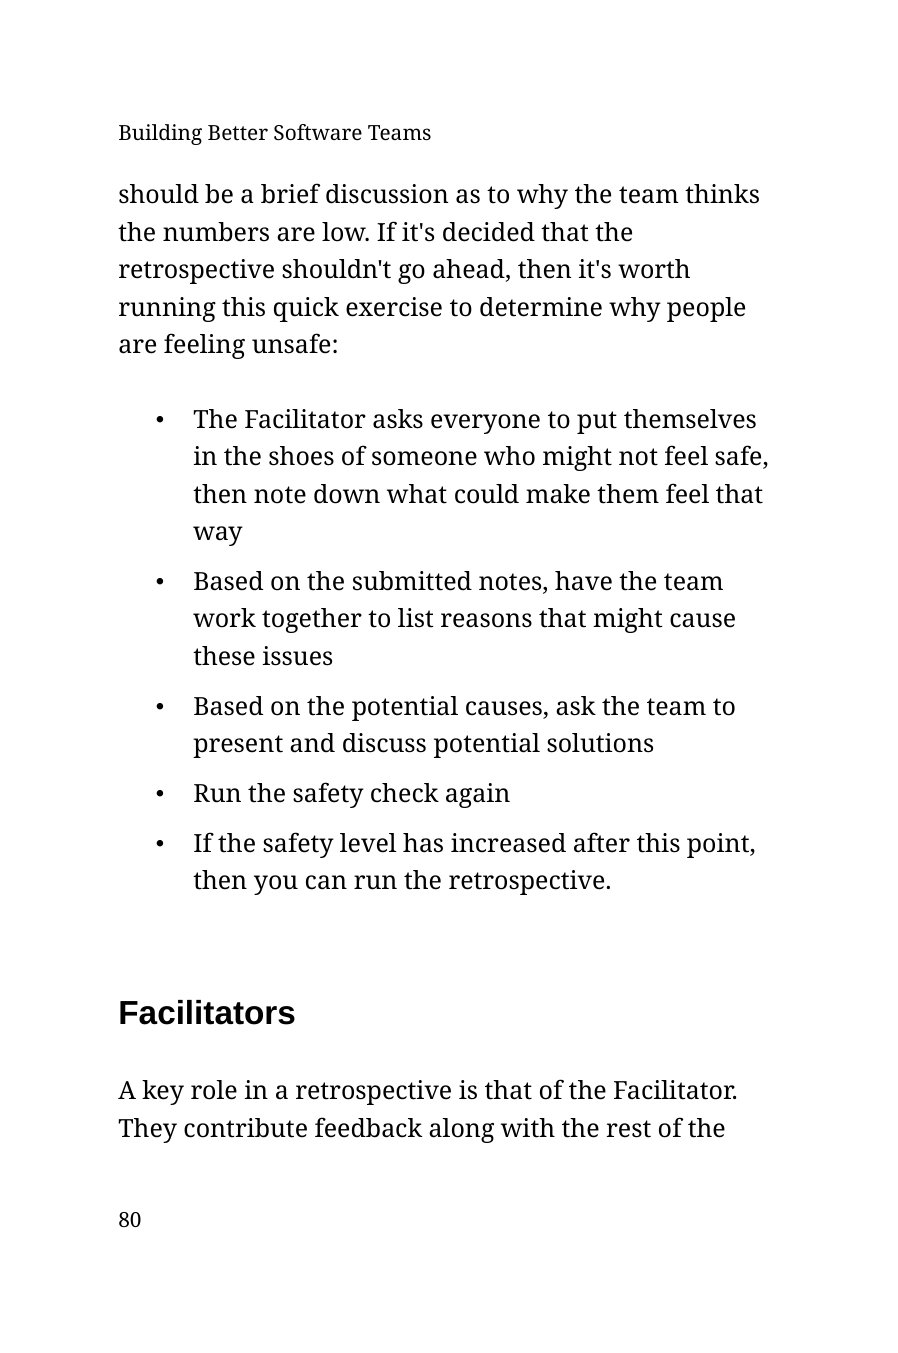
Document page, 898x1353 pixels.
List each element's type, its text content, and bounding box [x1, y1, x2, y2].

list Based on the potential causes, ask the team to present and discuss potential solutions [156, 688, 779, 760]
list Based on the submitted notes, have the team work together to list reasons that might cause these issues [156, 563, 779, 672]
list If the safety level has increased after this point, then you can run the retrospective. [156, 825, 779, 897]
subtitle Facilitators [118, 993, 779, 1032]
text A key role in a retrospective is that of the Facilitator. They contribute feedback along with the rest of the [118, 1073, 779, 1144]
list Run the safety check again [156, 776, 779, 809]
list The Facilitator asks everyone to put themselves in the shoes of someone who might not feel safe, then note down what could make them feel that way [156, 401, 779, 548]
text should be a brief discussion as to why the team thinks the numbers are low. If it's decided that the retrospective shouldn't go ahead, then it's worth running this quick exercise to determine why people are feeling unsafe: [118, 177, 779, 361]
